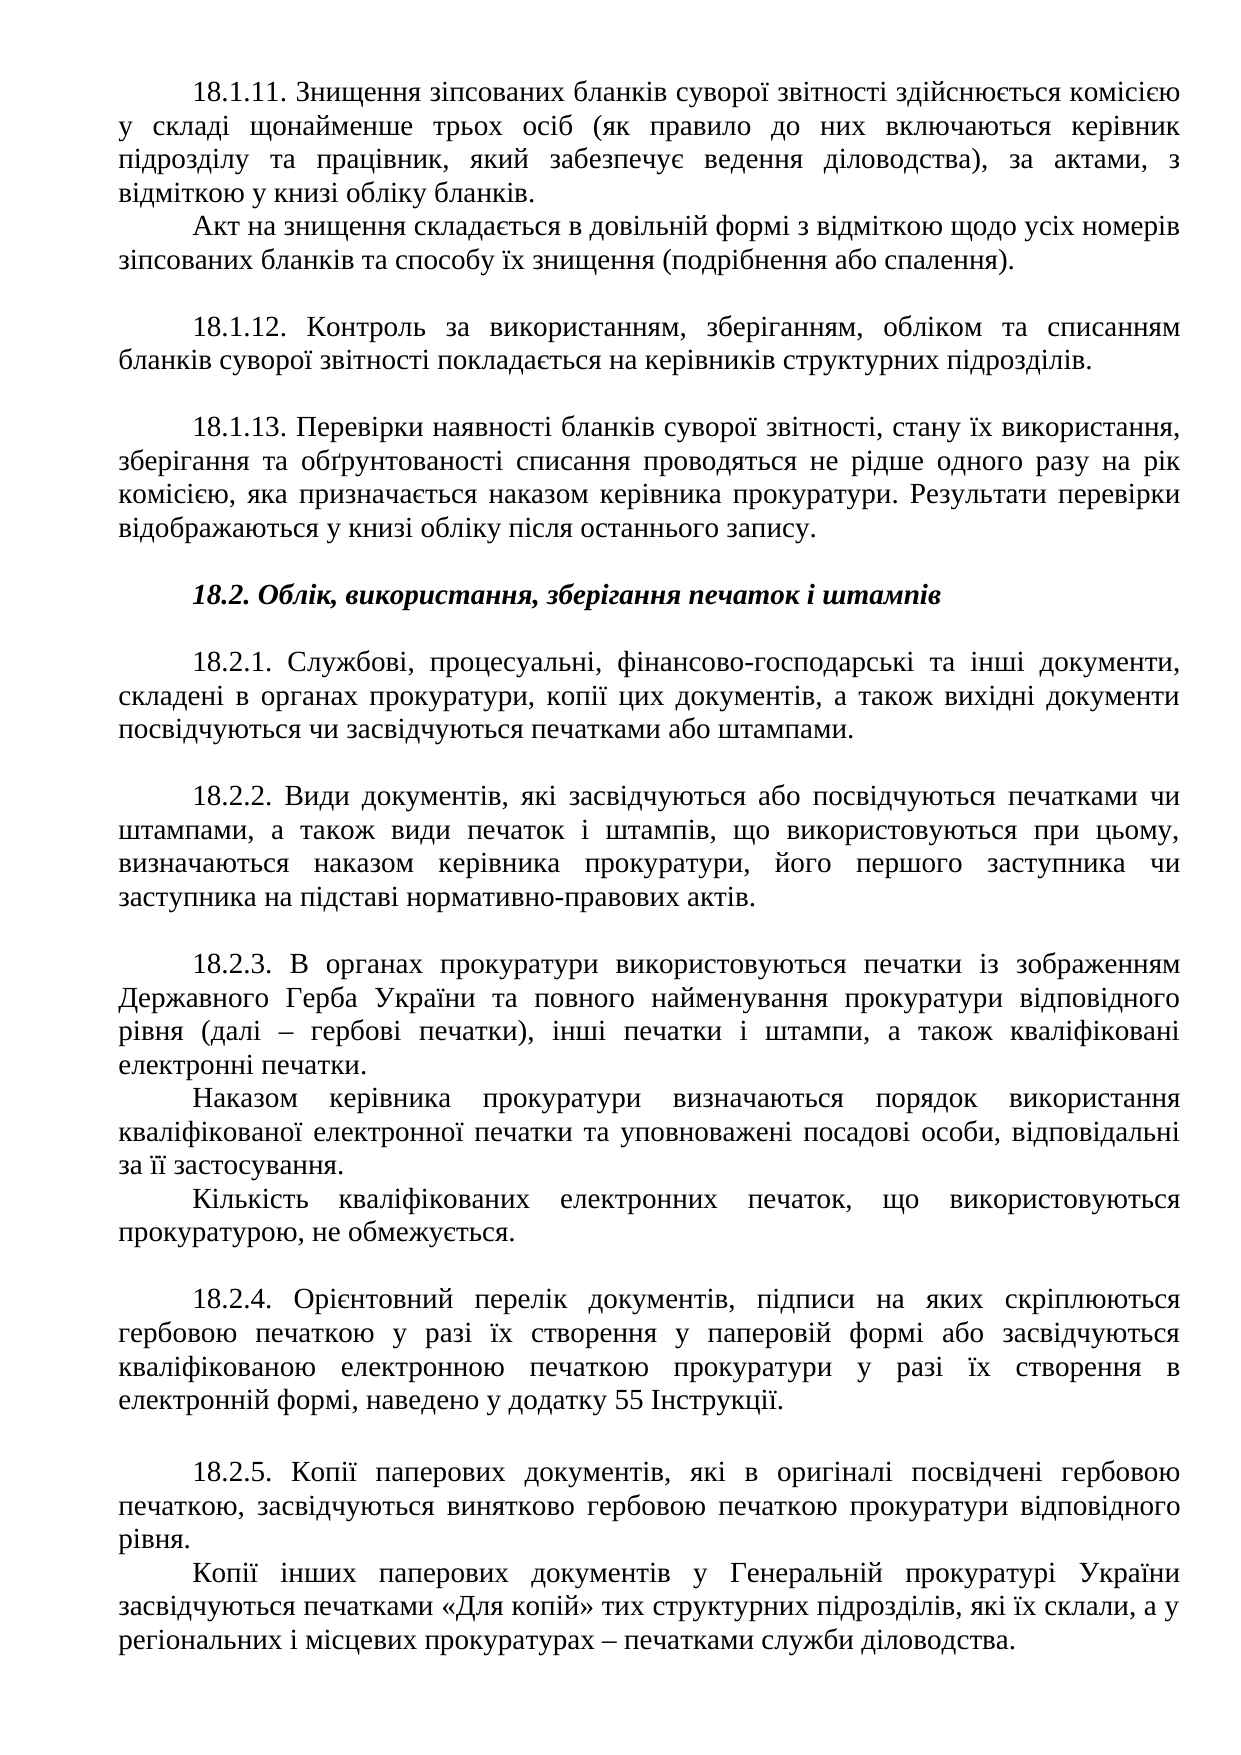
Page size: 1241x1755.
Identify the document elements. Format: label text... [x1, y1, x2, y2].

text 18.2.3. В органах прокуратури використовуються печатки із зображенням Державного Герба України та повного найменування прокуратури відповідного рівня (далі – гербові печатки), інші печатки і штампи, а також кваліфіковані електронні печатки. [118, 946, 1181, 1080]
text 18.2.5. Копії паперових документів, які в оригіналі посвідчені гербовою печаткою, засвідчуються винятково гербовою печаткою прокуратури відповідного рівня. [118, 1454, 1181, 1555]
text 18.1.13. Перевірки наявності бланків суворої звітності, стану їх використання, зберігання та обґрунтованості списання проводяться не рідше одного разу на рік комісією, яка призначається наказом керівника прокуратури. Результати перевірки відображаються у книзі обліку після останнього запису. [118, 409, 1181, 544]
text 18.1.12. Контроль за використанням, зберіганням, обліком та списанням бланків суворої звітності покладається на керівників структурних підрозділів. [118, 309, 1181, 376]
text Наказом керівника прокуратури визначаються порядок використання кваліфікованої електронної печатки та уповноважені посадові особи, відповідальні за її застосування. [118, 1080, 1181, 1181]
text 18.2.2. Види документів, які засвідчуються або посвідчуються печатками чи штампами, а також види печаток і штампів, що використовуються при цьому, визначаються наказом керівника прокуратури, його першого заступника чи заступника на підставі нормативно-правових актів. [118, 778, 1181, 913]
text Копії інших паперових документів у Генеральній прокуратурі України засвідчуються печатками «Для копій» тих структурних підрозділів, які їх склали, а у регіональних і місцевих прокуратурах – печатками служби діловодства. [118, 1555, 1181, 1655]
text 18.1.11. Знищення зіпсованих бланків суворої звітності здійснюється комісією у складі щонайменше трьох осіб (як правило до них включаються керівник підрозділу та працівник, який забезпечує ведення діловодства), за актами, з відміткою у книзі обліку бланків. [118, 74, 1181, 208]
text Акт на знищення складається в довільній формі з відміткою щодо усіх номерів зіпсованих бланків та способу їх знищення (подрібнення або спалення). [118, 208, 1181, 275]
text 18.2.4. Орієнтовний перелік документів, підписи на яких скріплюються гербовою печаткою у разі їх створення у паперовій формі або засвідчуються кваліфікованою електронною печаткою прокуратури у разі їх створення в електронній формі, наведено у додатку 55 Інструкції. [118, 1282, 1181, 1416]
text 18.2. Облік, використання, зберігання печаток і штампів [118, 577, 1181, 611]
text 18.2.1. Службові, процесуальні, фінансово-господарські та інші документи, складені в органах прокуратури, копії цих документів, а також вихідні документи посвідчуються чи засвідчуються печатками або штампами. [118, 644, 1181, 745]
text Кількість кваліфікованих електронних печаток, що використовуються прокуратурою, не обмежується. [118, 1181, 1181, 1248]
